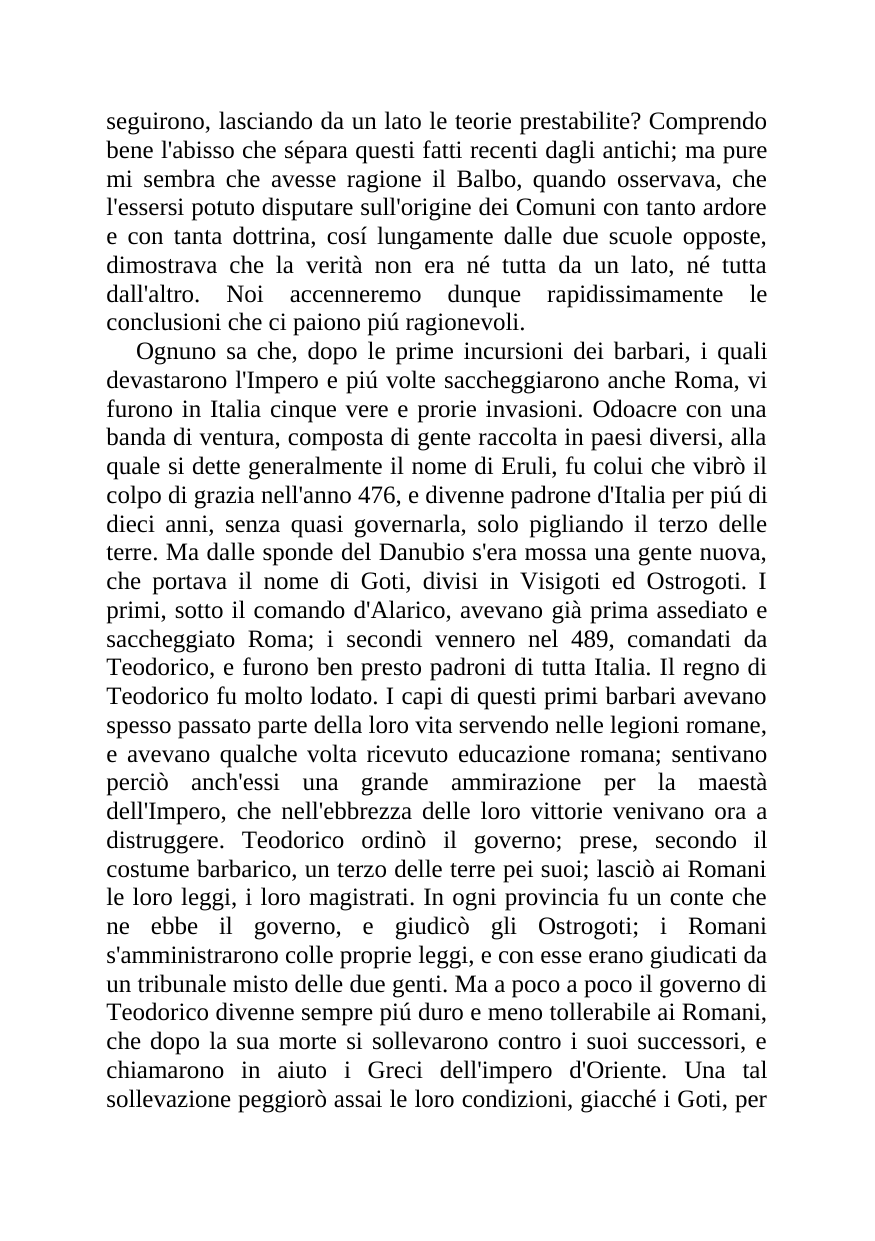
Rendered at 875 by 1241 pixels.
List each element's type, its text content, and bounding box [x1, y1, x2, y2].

text seguirono, lasciando da un lato le teorie prestabilite? Comprendo bene l'abisso che sépara questi fatti recenti dagli antichi; ma pure mi sembra che avesse ragione il Balbo, quando osservava, che l'essersi potuto disputare sull'origine dei Comuni con tanto ardore e con tanta dottrina, cosí lungamente dalle due scuole opposte, dimostrava che la verità non era né tutta da un lato, né tutta dall'altro. Noi accenneremo dunque rapidissimamente le conclusioni che ci paiono piú ragionevoli. [106, 106, 768, 336]
text Ognuno sa che, dopo le prime incursioni dei barbari, i quali devastarono l'Impero e piú volte saccheggiarono anche Roma, vi furono in Italia cinque vere e prorie invasioni. Odoacre con una banda di ventura, composta di gente raccolta in paesi diversi, alla quale si dette generalmente il nome di Eruli, fu colui che vibrò il colpo di grazia nell'anno 476, e divenne padrone d'Italia per piú di dieci anni, senza quasi governarla, solo pigliando il terzo delle terre. Ma dalle sponde del Danubio s'era mossa una gente nuova, che portava il nome di Goti, divisi in Visigoti ed Ostrogoti. I primi, sotto il comando d'Alarico, avevano già prima assediato e saccheggiato Roma; i secondi vennero nel 489, comandati da Teodorico, e furono ben presto padroni di tutta Italia. Il regno di Teodorico fu molto lodato. I capi di questi primi barbari avevano spesso passato parte della loro vita servendo nelle legioni romane, e avevano qualche volta ricevuto educazione romana; sentivano perciò anch'essi una grande ammirazione per la maestà dell'Impero, che nell'ebbrezza delle loro vittorie venivano ora a distruggere. Teodorico ordinò il governo; prese, secondo il costume barbarico, un terzo delle terre pei suoi; lasciò ai Romani le loro leggi, i loro magistrati. In ogni provincia fu un conte che ne ebbe il governo, e giudicò gli Ostrogoti; i Romani s'amministrarono colle proprie leggi, e con esse erano giudicati da un tribunale misto delle due genti. Ma a poco a poco il governo di Teodorico divenne sempre piú duro e meno tollerabile ai Romani, che dopo la sua morte si sollevarono contro i suoi successori, e chiamarono in aiuto i Greci dell'impero d'Oriente. Una tal sollevazione peggiorò assai le loro condizioni, giacché i Goti, per [106, 336, 768, 1112]
